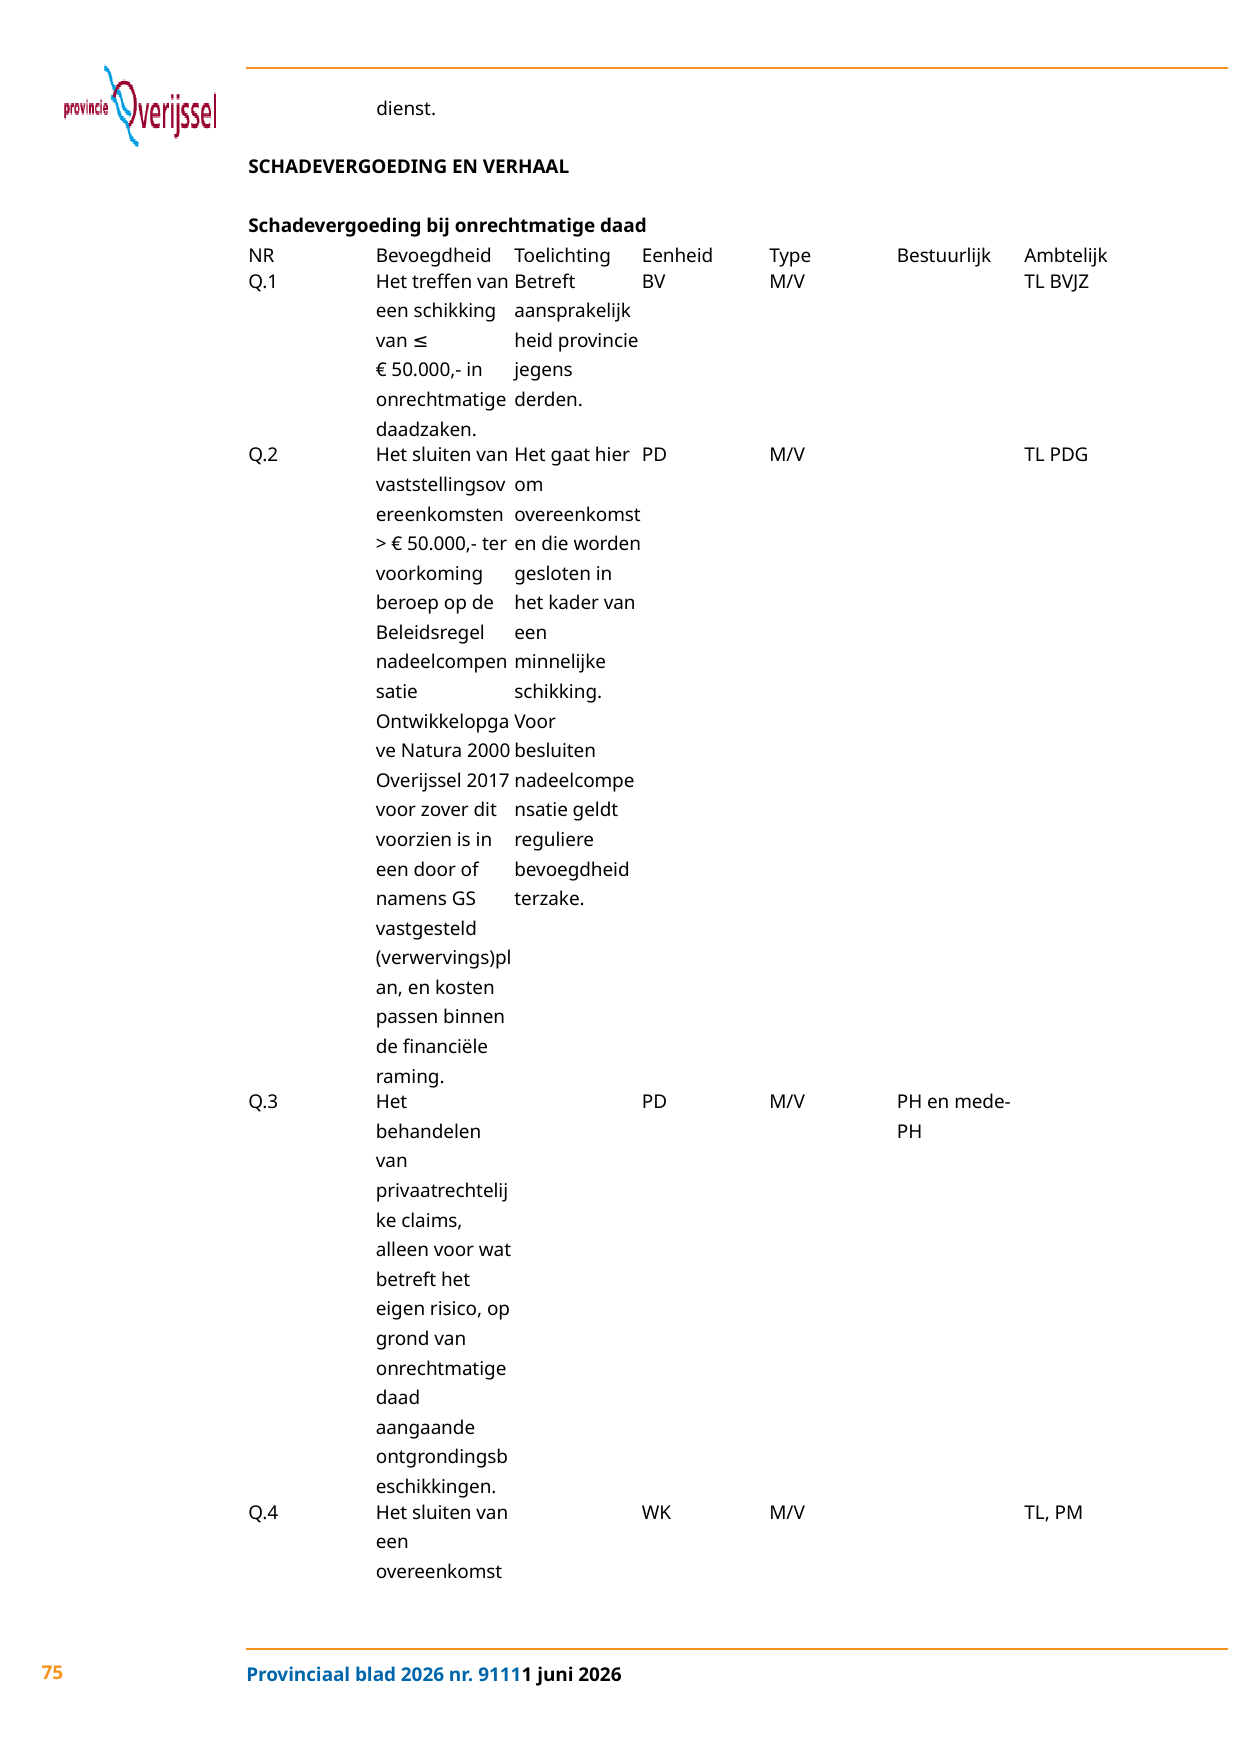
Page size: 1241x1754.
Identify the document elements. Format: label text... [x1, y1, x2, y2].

table_cell M/V [769, 1089, 897, 1499]
table_cell [639, 95, 767, 121]
table_cell [1024, 1089, 1152, 1499]
table_cell Q.1 [248, 268, 376, 442]
table_cell M/V [769, 442, 897, 1088]
table_cell [897, 442, 1024, 1088]
text SCHADEVERGOEDING EN VERHAAL [248, 153, 1152, 179]
table_header Bevoegdheid [376, 242, 514, 268]
table_cell Het sluiten van vaststellingsovereenkomsten > € 50.000,- ter voorkoming beroep op de Beleidsregel nadeelcompensatie Ontwikkelopgave Natura 2000 Overijssel 2017 voor zover dit voorzien is in een door of namens GS vastgesteld (verwervings)plan, en kosten passen binnen de financiële raming. [376, 442, 514, 1088]
table_cell TL PDG [1024, 442, 1152, 1088]
table_cell [897, 1499, 1024, 1584]
text Schadevergoeding bij onrechtmatige daad [248, 212, 1152, 238]
table_cell M/V [769, 268, 897, 442]
table_cell [248, 95, 376, 121]
table_cell PD [642, 1089, 769, 1499]
table_cell Het sluiten van een overeenkomst [376, 1499, 514, 1584]
table_header Type [769, 242, 897, 268]
table_cell WK [642, 1499, 769, 1584]
table_cell Het behandelen van privaatrechtelijke claims, alleen voor wat betreft het eigen risico, op grond van onrechtmatige daad aangaande ontgrondingsbeschikkingen. [376, 1089, 514, 1499]
table_cell [514, 1499, 642, 1584]
table_cell dienst. [376, 95, 510, 121]
table_cell Q.2 [248, 442, 376, 1088]
table_cell [1023, 95, 1152, 121]
table_cell [767, 95, 895, 121]
table_cell BV [642, 268, 769, 442]
table_cell [510, 95, 638, 121]
table_header Ambtelijk [1024, 242, 1152, 268]
table_cell [897, 268, 1024, 442]
table_cell PD [642, 442, 769, 1088]
table_cell M/V [769, 1499, 897, 1584]
table_cell TL BVJZ [1024, 268, 1152, 442]
table_header Eenheid [642, 242, 769, 268]
picture [41, 47, 231, 172]
table_cell Het treffen van een schikking van ≤ € 50.000,- in onrechtmatige daadzaken. [376, 268, 514, 442]
table_header Bestuurlijk [897, 242, 1024, 268]
table_header NR [248, 242, 376, 268]
table_cell [514, 1089, 642, 1499]
table_header Toelichting [514, 242, 642, 268]
table_cell [895, 95, 1023, 121]
table_cell Q.3 [248, 1089, 376, 1499]
table_cell TL, PM [1024, 1499, 1152, 1584]
table_cell PH en mede-PH [897, 1089, 1024, 1499]
table_cell Betreft aansprakelijkheid provincie jegens derden. [514, 268, 642, 442]
table_cell Q.4 [248, 1499, 376, 1584]
table_cell Het gaat hier om overeenkomsten die worden gesloten in het kader van een minnelijke schikking. Voor besluiten nadeelcompensatie geldt reguliere bevoegdheid terzake. [514, 442, 642, 1088]
